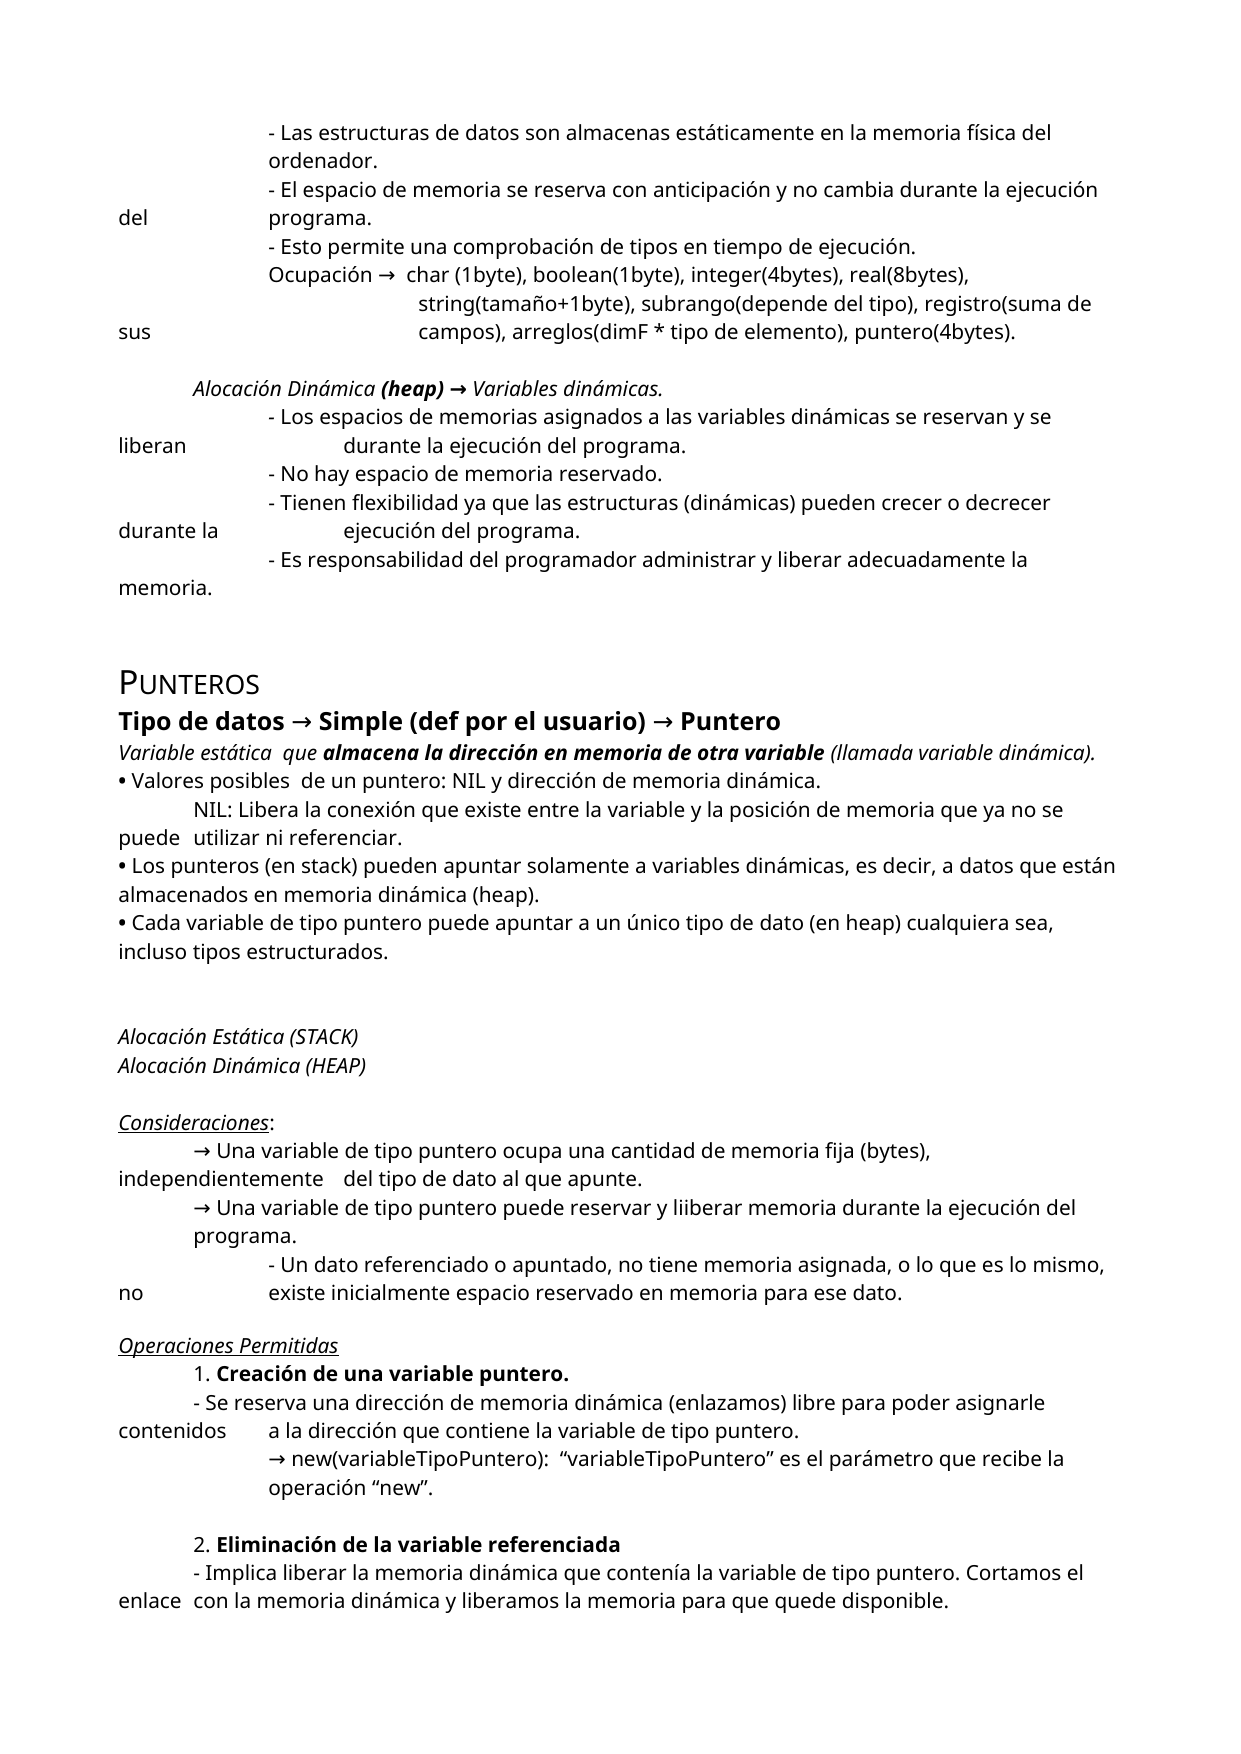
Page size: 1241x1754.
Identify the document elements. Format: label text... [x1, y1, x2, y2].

text Consideraciones: [118, 1108, 1122, 1136]
text Tipo de datos → Simple (def por el usuario) → Puntero [118, 704, 1122, 738]
text 1. Creación de una variable puntero. [118, 1359, 1122, 1388]
text - Los espacios de memorias asignados a las variables dinámicas se reservan y se liberan durante la ejecución del programa. [118, 402, 1122, 459]
text 2. Eliminación de la variable referenciada [118, 1530, 1122, 1558]
text NIL: Libera la conexión que existe entre la variable y la posición de memoria que ya no se puede utilizar ni referenciar. [118, 795, 1122, 852]
text Alocación Estática (STACK) [118, 1022, 1122, 1051]
text - Un dato referenciado o apuntado, no tiene memoria asignada, o lo que es lo mismo, no existe inicialmente espacio reservado en memoria para ese dato. [118, 1250, 1122, 1307]
text Operaciones Permitidas [118, 1331, 1122, 1359]
text Alocación Dinámica (HEAP) [118, 1051, 1122, 1079]
text → Una variable de tipo puntero puede reservar y liiberar memoria durante la ejecución del programa. [118, 1193, 1122, 1250]
text Ocupación → char (1byte), boolean(1byte), integer(4bytes), real(8bytes), string(tamaño+1byte), subrango(depende del tipo), registro(suma de sus campos), arreglos(dimF * tipo de elemento), puntero(4bytes). [118, 260, 1122, 346]
text • Los punteros (en stack) pueden apuntar solamente a variables dinámicas, es decir, a datos que están almacenados en memoria dinámica (heap). [118, 852, 1122, 908]
text • Valores posibles de un puntero: NIL y dirección de memoria dinámica. [118, 766, 1122, 795]
text Alocación Dinámica (heap) → Variables dinámicas. [118, 374, 1122, 402]
text Variable estática que almacena la dirección en memoria de otra variable (llamada variable dinámica). [118, 738, 1122, 766]
text - Es responsabilidad del programador administrar y liberar adecuadamente la memoria. [118, 545, 1122, 602]
text - Esto permite una comprobación de tipos en tiempo de ejecución. [118, 232, 1122, 260]
text - Se reserva una dirección de memoria dinámica (enlazamos) libre para poder asignarle contenidos a la dirección que contiene la variable de tipo puntero. [118, 1388, 1122, 1444]
text - Tienen flexibilidad ya que las estructuras (dinámicas) pueden crecer o decrecer durante la ejecución del programa. [118, 488, 1122, 545]
text - No hay espacio de memoria reservado. [118, 459, 1122, 488]
text → new(variableTipoPuntero): “variableTipoPuntero” es el parámetro que recibe la operación “new”. [118, 1444, 1122, 1501]
text - El espacio de memoria se reserva con anticipación y no cambia durante la ejecución del programa. [118, 175, 1122, 232]
text → Una variable de tipo puntero ocupa una cantidad de memoria fija (bytes), independientemente del tipo de dato al que apunte. [118, 1136, 1122, 1193]
text Punteros [118, 658, 1122, 704]
text • Cada variable de tipo puntero puede apuntar a un único tipo de dato (en heap) cualquiera sea, incluso tipos estructurados. [118, 908, 1122, 965]
text - Las estructuras de datos son almacenas estáticamente en la memoria física del ordenador. [118, 118, 1122, 175]
text - Implica liberar la memoria dinámica que contenía la variable de tipo puntero. Cortamos el enlace con la memoria dinámica y liberamos la memoria para que quede disponible. [118, 1558, 1122, 1615]
